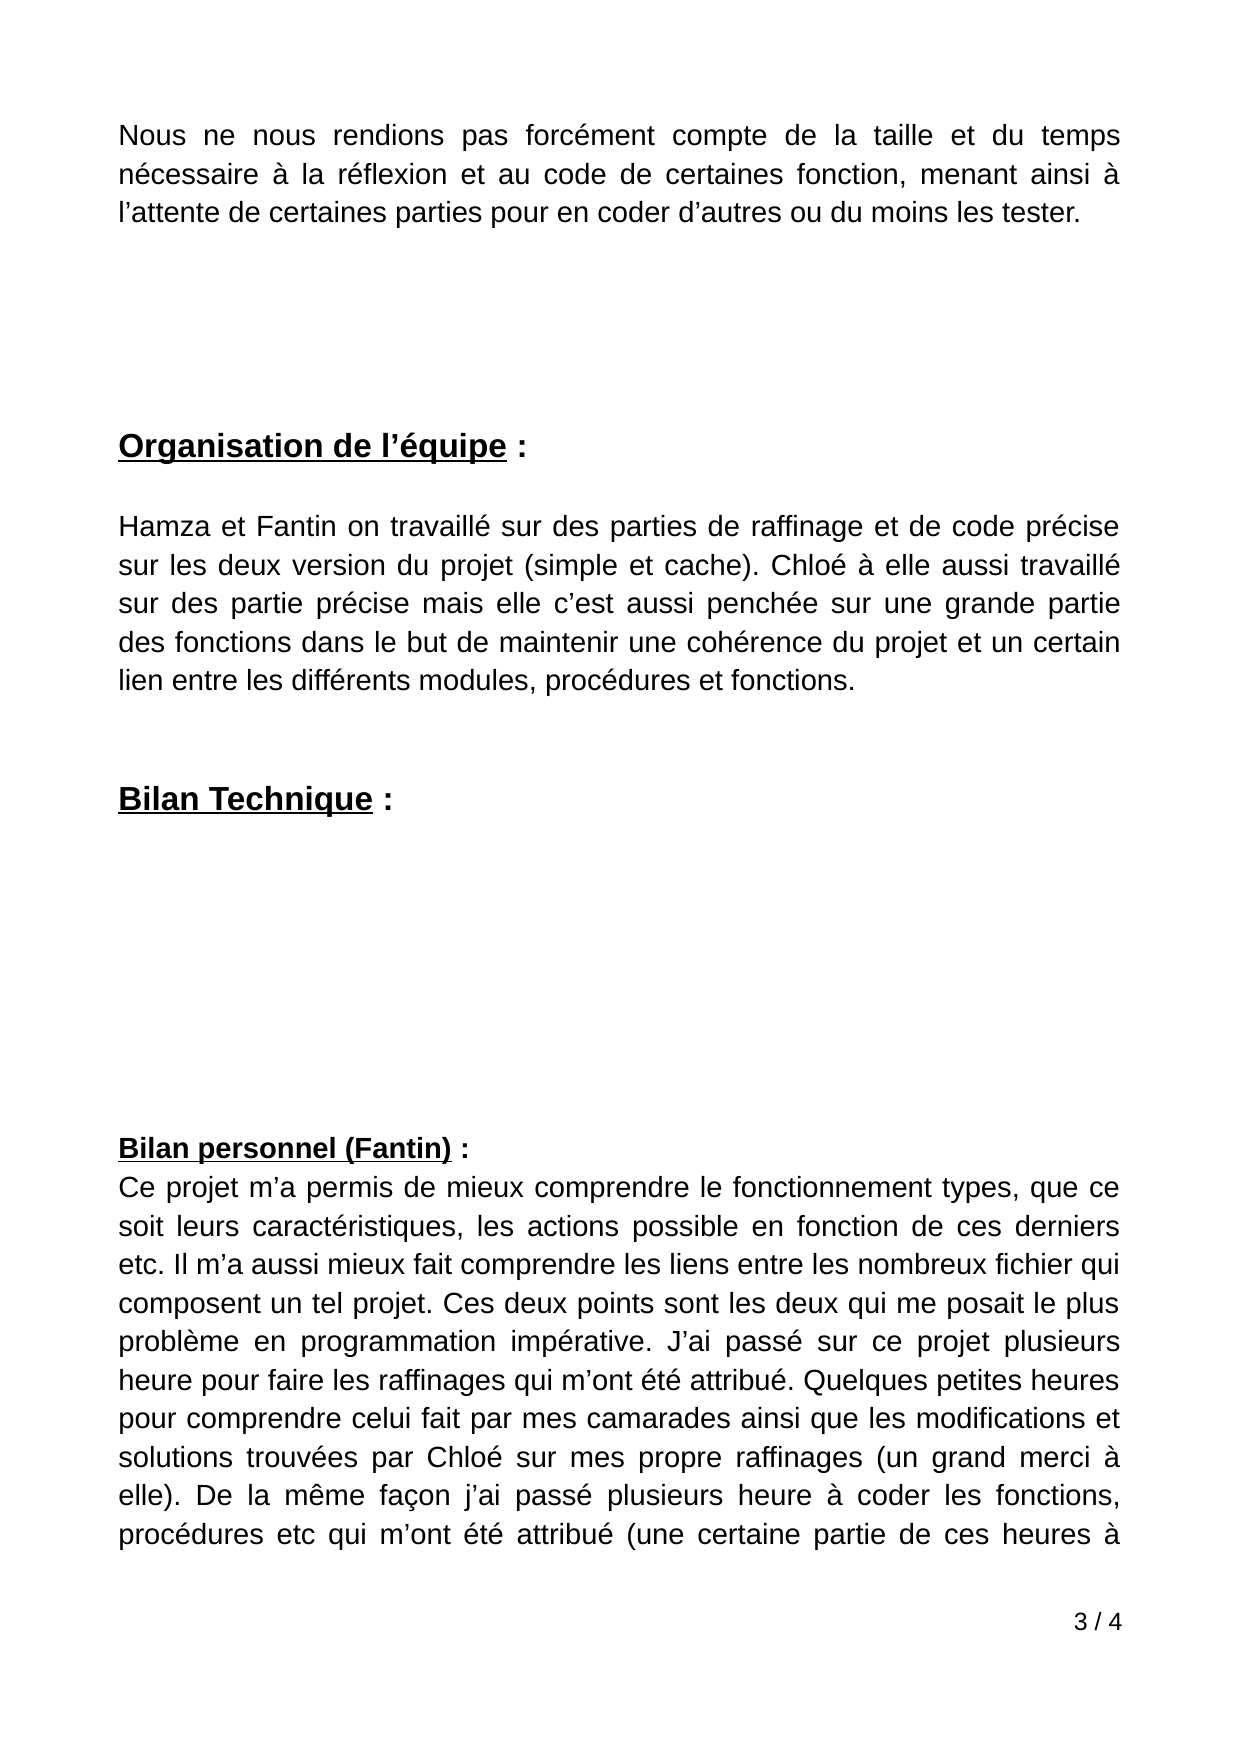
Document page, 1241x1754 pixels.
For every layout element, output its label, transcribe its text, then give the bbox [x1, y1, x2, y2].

text Hamza et Fantin on travaillé sur des parties de raffinage et de code précise sur les deux version du projet (simple et cache). Chloé à elle aussi travaillé sur des partie précise mais elle c’est aussi penchée sur une grande partie des fonctions dans le but de maintenir une cohérence du projet et un certain lien entre les différents modules, procédures et fonctions. [118, 509, 1122, 697]
text Bilan personnel (Fantin) : [118, 1131, 1122, 1165]
text Organisation de l’équipe : [118, 426, 1122, 465]
text Nous ne nous rendions pas forcément compte de la taille et du temps nécessaire à la réflexion et au code de certaines fonction, menant ainsi à l’attente de certaines parties pour en coder d’autres ou du moins les tester. [118, 118, 1122, 229]
text Ce projet m’a permis de mieux comprendre le fonctionnement types, que ce soit leurs caractéristiques, les actions possible en fonction de ces derniers etc. Il m’a aussi mieux fait comprendre les liens entre les nombreux fichier qui composent un tel projet. Ces deux points sont les deux qui me posait le plus problème en programmation impérative. J’ai passé sur ce projet plusieurs heure pour faire les raffinages qui m’ont été attribué. Quelques petites heures pour comprendre celui fait par mes camarades ainsi que les modifications et solutions trouvées par Chloé sur mes propre raffinages (un grand merci à elle). De la même façon j’ai passé plusieurs heure à coder les fonctions, procédures etc qui m’ont été attribué (une certaine partie de ces heures à [118, 1170, 1122, 1550]
text Bilan Technique : [118, 779, 1122, 817]
